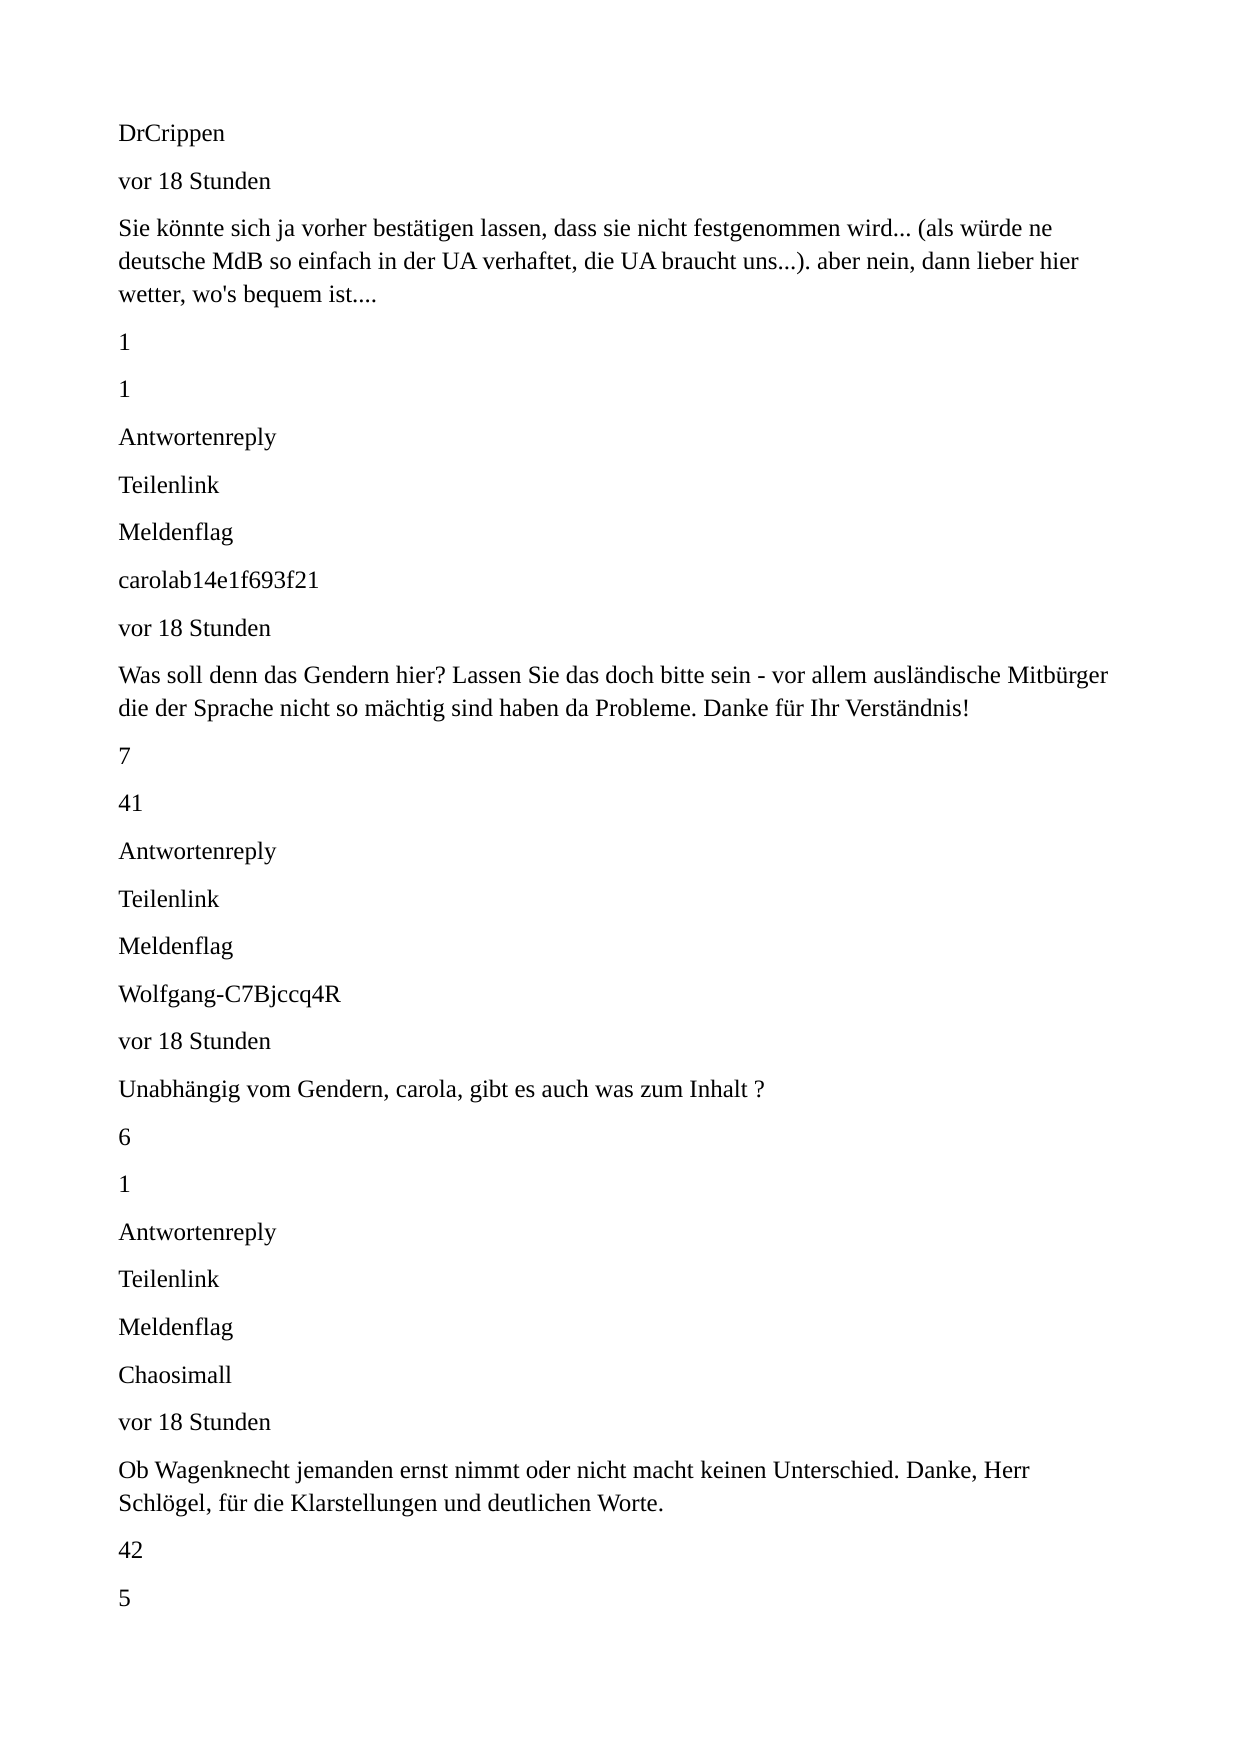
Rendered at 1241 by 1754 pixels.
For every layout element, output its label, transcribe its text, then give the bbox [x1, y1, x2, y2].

text Chaosimall [118, 1360, 1122, 1388]
text Teilenlink [118, 1264, 1122, 1293]
text Antwortenreply [118, 422, 1122, 451]
text vor 18 Stunden [118, 1026, 1122, 1055]
text Teilenlink [118, 470, 1122, 498]
text Was soll denn das Gendern hier? Lassen Sie das doch bitte sein - vor allem ausländische Mitbürger die der Sprache nicht so mächtig sind haben da Probleme. Danke für Ihr Verständnis! [118, 660, 1122, 722]
text Sie könnte sich ja vorher bestätigen lassen, dass sie nicht festgenommen wird... (als würde ne deutsche MdB so einfach in der UA verhaftet, die UA braucht uns...). aber nein, dann lieber hier wetter, wo's bequem ist.... [118, 213, 1122, 308]
text vor 18 Stunden [118, 1407, 1122, 1436]
text Unabhängig vom Gendern, carola, gibt es auch was zum Inhalt ? [118, 1074, 1122, 1103]
text carolab14e1f693f21 [118, 565, 1122, 594]
text Ob Wagenknecht jemanden ernst nimmt oder nicht macht keinen Unterschied. Danke, Herr Schlögel, für die Klarstellungen und deutlichen Worte. [118, 1455, 1122, 1517]
text vor 18 Stunden [118, 613, 1122, 641]
text Antwortenreply [118, 1217, 1122, 1246]
text Wolfgang-C7Bjccq4R [118, 979, 1122, 1008]
text 41 [118, 788, 1122, 817]
text Meldenflag [118, 931, 1122, 960]
text 1 [118, 1169, 1122, 1198]
text 42 [118, 1536, 1122, 1564]
text 7 [118, 741, 1122, 769]
text 5 [118, 1583, 1122, 1612]
text Meldenflag [118, 517, 1122, 546]
text 1 [118, 327, 1122, 356]
text 6 [118, 1122, 1122, 1150]
text vor 18 Stunden [118, 166, 1122, 194]
text Antwortenreply [118, 836, 1122, 865]
text Meldenflag [118, 1312, 1122, 1341]
text DrCrippen [118, 118, 1122, 147]
text Teilenlink [118, 884, 1122, 912]
text 1 [118, 374, 1122, 403]
